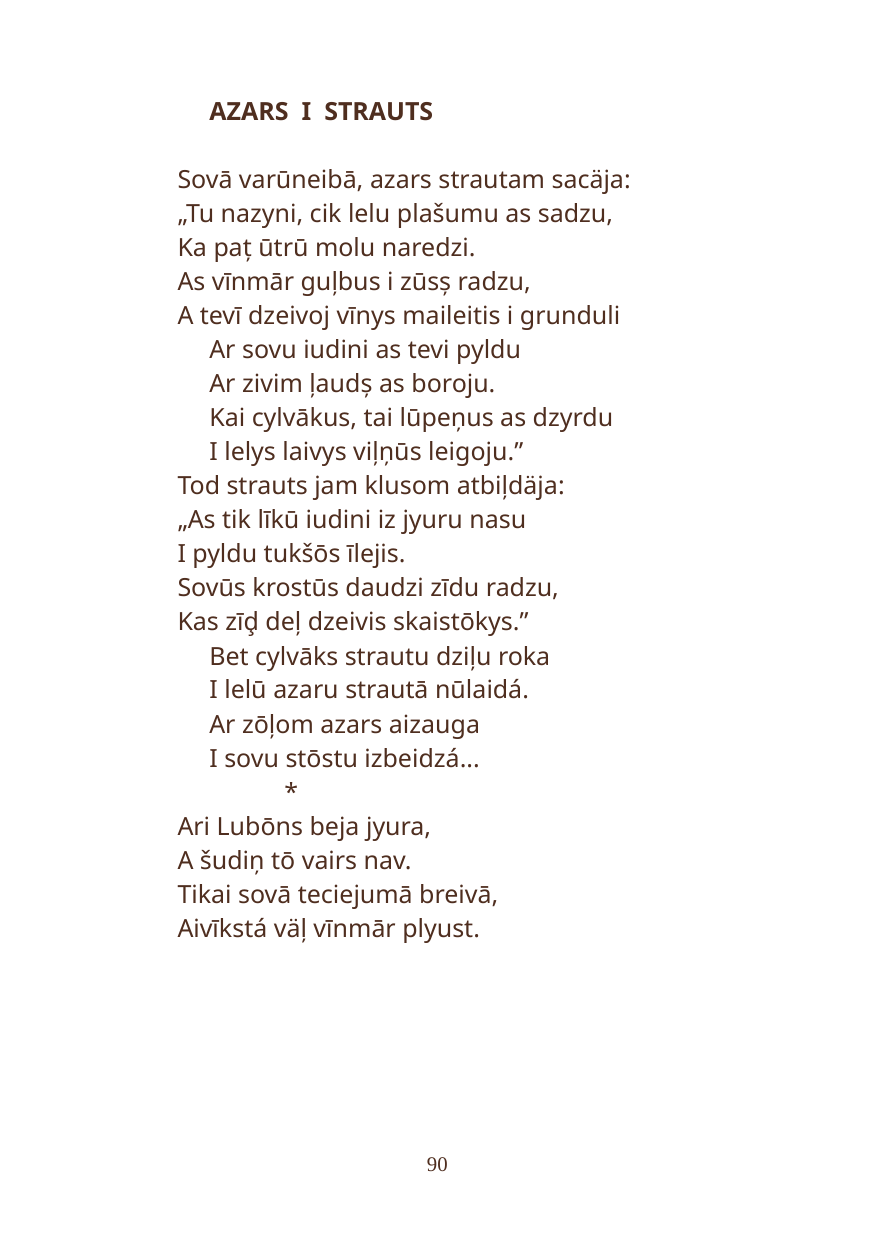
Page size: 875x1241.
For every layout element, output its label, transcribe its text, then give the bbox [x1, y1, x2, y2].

text I lelū azaru strautā nūlaidá. [177, 672, 815, 706]
text Ar zivim ļaudș as boroju. [177, 366, 815, 400]
text A tevī dzeivoj vīnys maileitis i grunduli [177, 297, 815, 332]
text Bet cylvāks strautu dziļu roka [177, 638, 815, 672]
text Kas zīḑ deļ dzeivis skaistōkys.” [177, 604, 815, 638]
text * [177, 774, 815, 808]
text „Tu nazyni, cik lelu plašumu as sadzu, [177, 195, 815, 229]
text Ka paț ūtrū molu naredzi. [177, 229, 815, 263]
text AZARS I STRAUTS [177, 93, 815, 127]
text I pyldu tukšōs īlejis. [177, 536, 815, 570]
text Ari Lubōns beja jyura, [177, 808, 815, 842]
text I lelys laivys viļņūs leigoju.” [177, 434, 815, 468]
text Tod strauts jam klusom atbiļdäja: [177, 468, 815, 502]
text „As tik līkū iudini iz jyuru nasu [177, 502, 815, 536]
text I sovu stōstu izbeidzá... [177, 740, 815, 774]
text Ar zōļom azars aizauga [177, 706, 815, 740]
text Sovūs krostūs daudzi zīdu radzu, [177, 570, 815, 604]
text Tikai sovā teciejumā breivā, [177, 877, 815, 911]
text Kai cylvākus, tai lūpeņus as dzyrdu [177, 400, 815, 434]
text A šudiņ tō vairs nav. [177, 842, 815, 877]
text Ar sovu iudini as tevi pyldu [177, 332, 815, 366]
text Sovā varūneibā, azars strautam sacäja: [177, 161, 815, 195]
text Aivīkstá väļ vīnmār plyust. [177, 911, 815, 945]
text As vīnmār guļbus i zūsș radzu, [177, 263, 815, 297]
